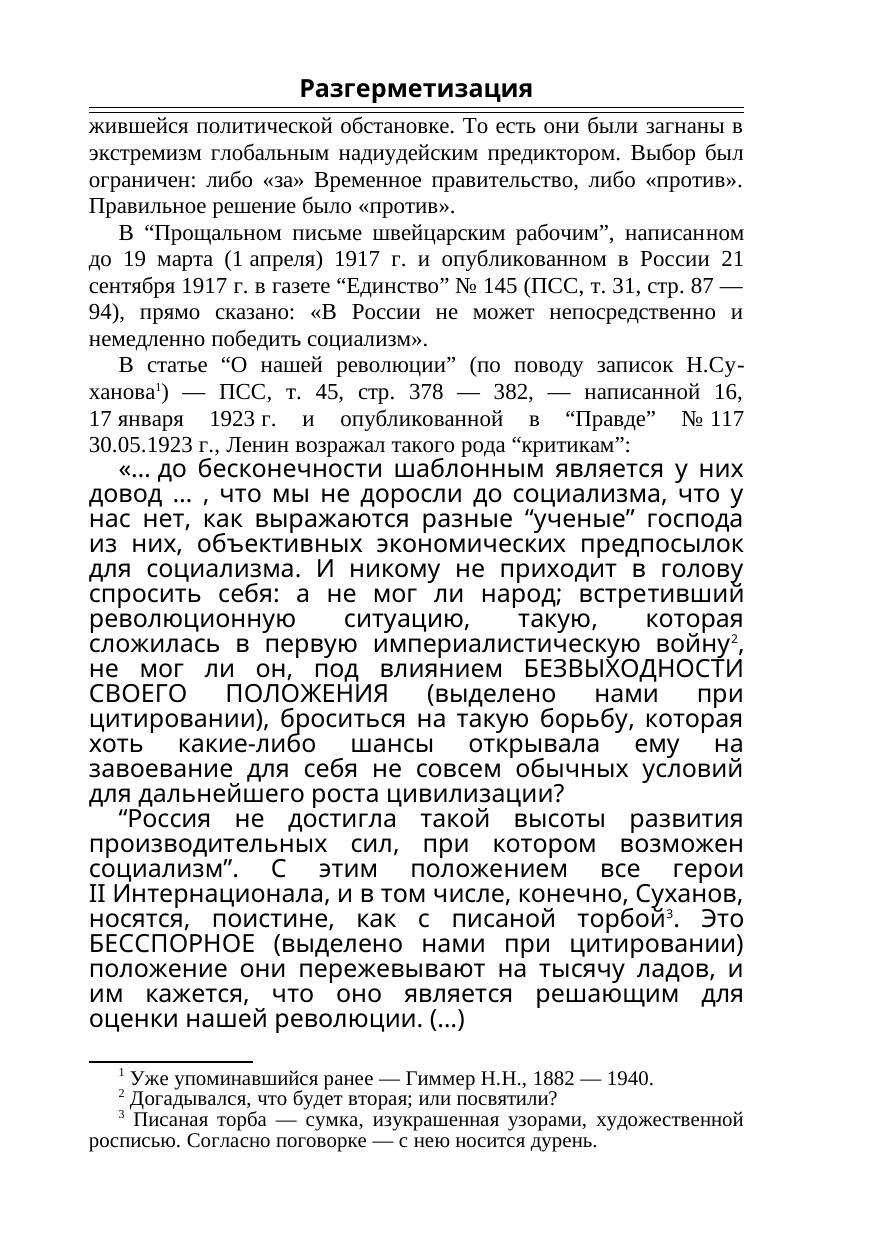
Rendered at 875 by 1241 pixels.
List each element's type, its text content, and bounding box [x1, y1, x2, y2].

text В “Прощальном письме швейцарским рабочим”, написан­ном до 19 марта (1 апреля) 1917 г. и опубликованном в Рос­сии 21 сентября 1917 г. в газете “Единство” № 145 (ПСС, т. 31, стр. 87 — 94), прямо сказано: «В России не может непосредственно и немедленно побе­дить социализм». [89, 218, 744, 351]
text Догадывался, что будет вторая; или посвятили? [89, 1089, 744, 1110]
text Писаная торба — сумка, изукрашенная узорами, художественной росписью. Согласно поговорке — с нею носится дурень. [89, 1110, 744, 1152]
text «… до бесконечности шаблонным является у них довод … , что мы не доросли до социализма, что у нас нет, как выражаются разные “ученые” господа из них, объектив­ных экономических предпосылок для социализма. И никому не приходит в голову спросить себя: а не мог ли народ; встре­тивший революционную ситуацию, такую, которая сложилась в первую империалистическую войну, не мог ли он, под влиянием БЕЗВЫХОДНОСТИ СВОЕГО ПОЛОЖЕНИЯ (выделено нами при цитировании), броситься на такую борьбу, которая хоть какие-либо шансы открывала ему на завоевание для себя не совсем обычных условий для дальнейшего роста цивилизации? [89, 458, 744, 808]
text В статье “О нашей революции” (по поводу записок Н.Су­ханова) — ПСС, т. 45, стр. 378 — 382, — написанной 16, 17 января 1923 г. и опубликованной в “Правде” № 117 30.05.1923 г., Ленин возражал такого рода “критикам”: [89, 351, 744, 458]
text “Россия не достигла такой высоты развития производитель­ных сил, при котором возможен социализм”. С этим положе­нием все герои II Интернационала, и в том числе, конечно, Суханов, носятся, поистине, как с писаной торбой. Это БЕССПОРНОЕ (выделено нами при цитировании) положение они пережевывают на тысячу ладов, и им кажется, что оно являет­ся решающим для оценки нашей революции. (…) [89, 808, 744, 1033]
text жившейся политической обстановке. То есть они были загнаны в экстремизм глобальным надиудейским предиктором. Выбор был ограничен: либо «за» Временное правительство, либо «против». Правильное решение было «против». [89, 113, 744, 218]
text Уже упоминавшийся ранее — Гиммер Н.Н., 1882 — 1940. [89, 1068, 744, 1089]
